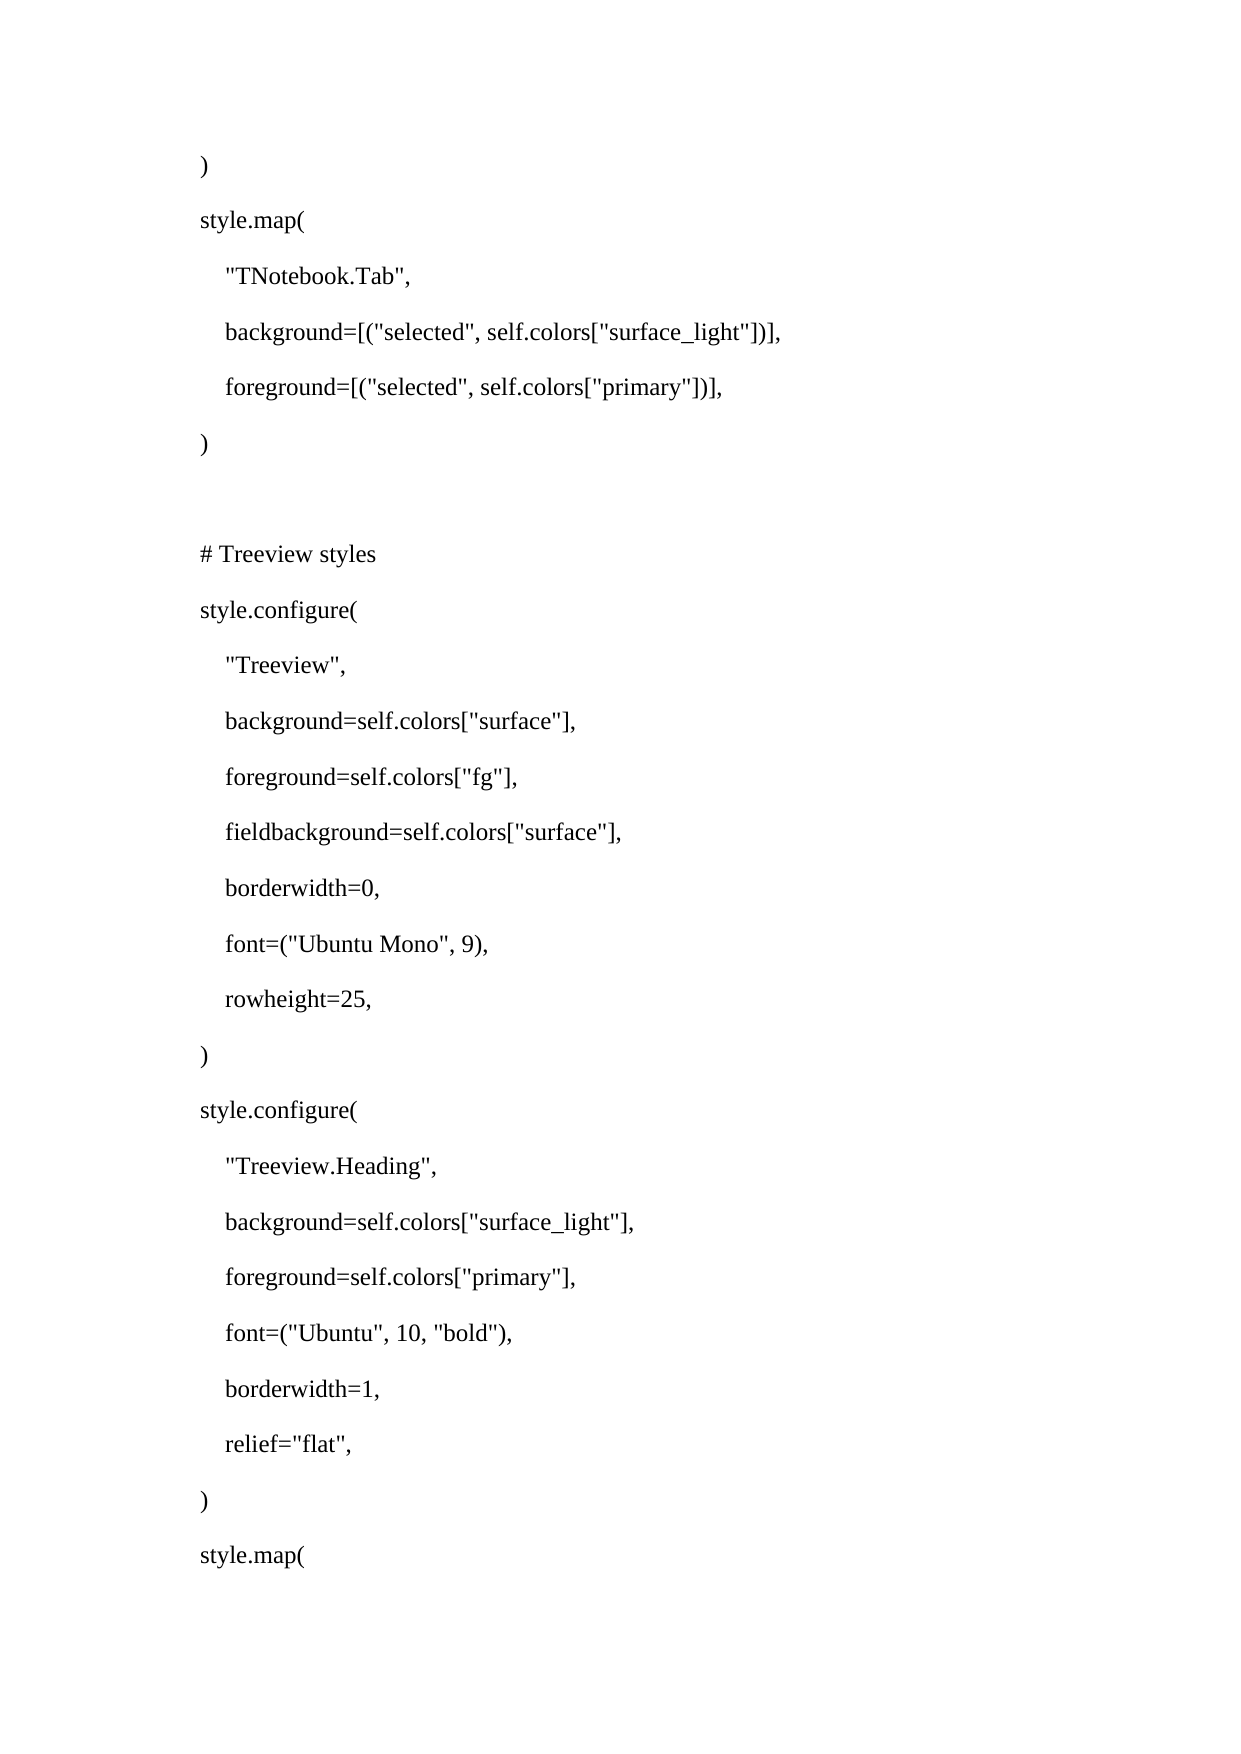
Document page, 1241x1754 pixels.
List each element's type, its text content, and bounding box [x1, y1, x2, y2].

text style.configure( [150, 595, 1091, 624]
text borderwidth=1, [150, 1374, 1091, 1402]
text "Treeview.Heading", [150, 1151, 1091, 1180]
text foreground=[("selected", self.colors["primary"])], [150, 372, 1091, 401]
text ) [150, 1485, 1091, 1514]
text background=[("selected", self.colors["surface_light"])], [150, 317, 1091, 346]
text style.map( [150, 206, 1091, 234]
text foreground=self.colors["fg"], [150, 762, 1091, 791]
text ) [150, 428, 1091, 457]
text background=self.colors["surface_light"], [150, 1207, 1091, 1236]
text font=("Ubuntu", 10, "bold"), [150, 1318, 1091, 1347]
text font=("Ubuntu Mono", 9), [150, 929, 1091, 957]
text background=self.colors["surface"], [150, 706, 1091, 735]
text ) [150, 1040, 1091, 1069]
text foreground=self.colors["primary"], [150, 1262, 1091, 1291]
text style.map( [150, 1541, 1091, 1569]
text relief="flat", [150, 1429, 1091, 1458]
text # Treeview styles [150, 539, 1091, 568]
text rowheight=25, [150, 984, 1091, 1013]
text style.configure( [150, 1096, 1091, 1124]
text "TNotebook.Tab", [150, 261, 1091, 290]
text fieldbackground=self.colors["surface"], [150, 817, 1091, 846]
text ) [150, 150, 1091, 179]
text "Treeview", [150, 651, 1091, 679]
text borderwidth=0, [150, 873, 1091, 902]
